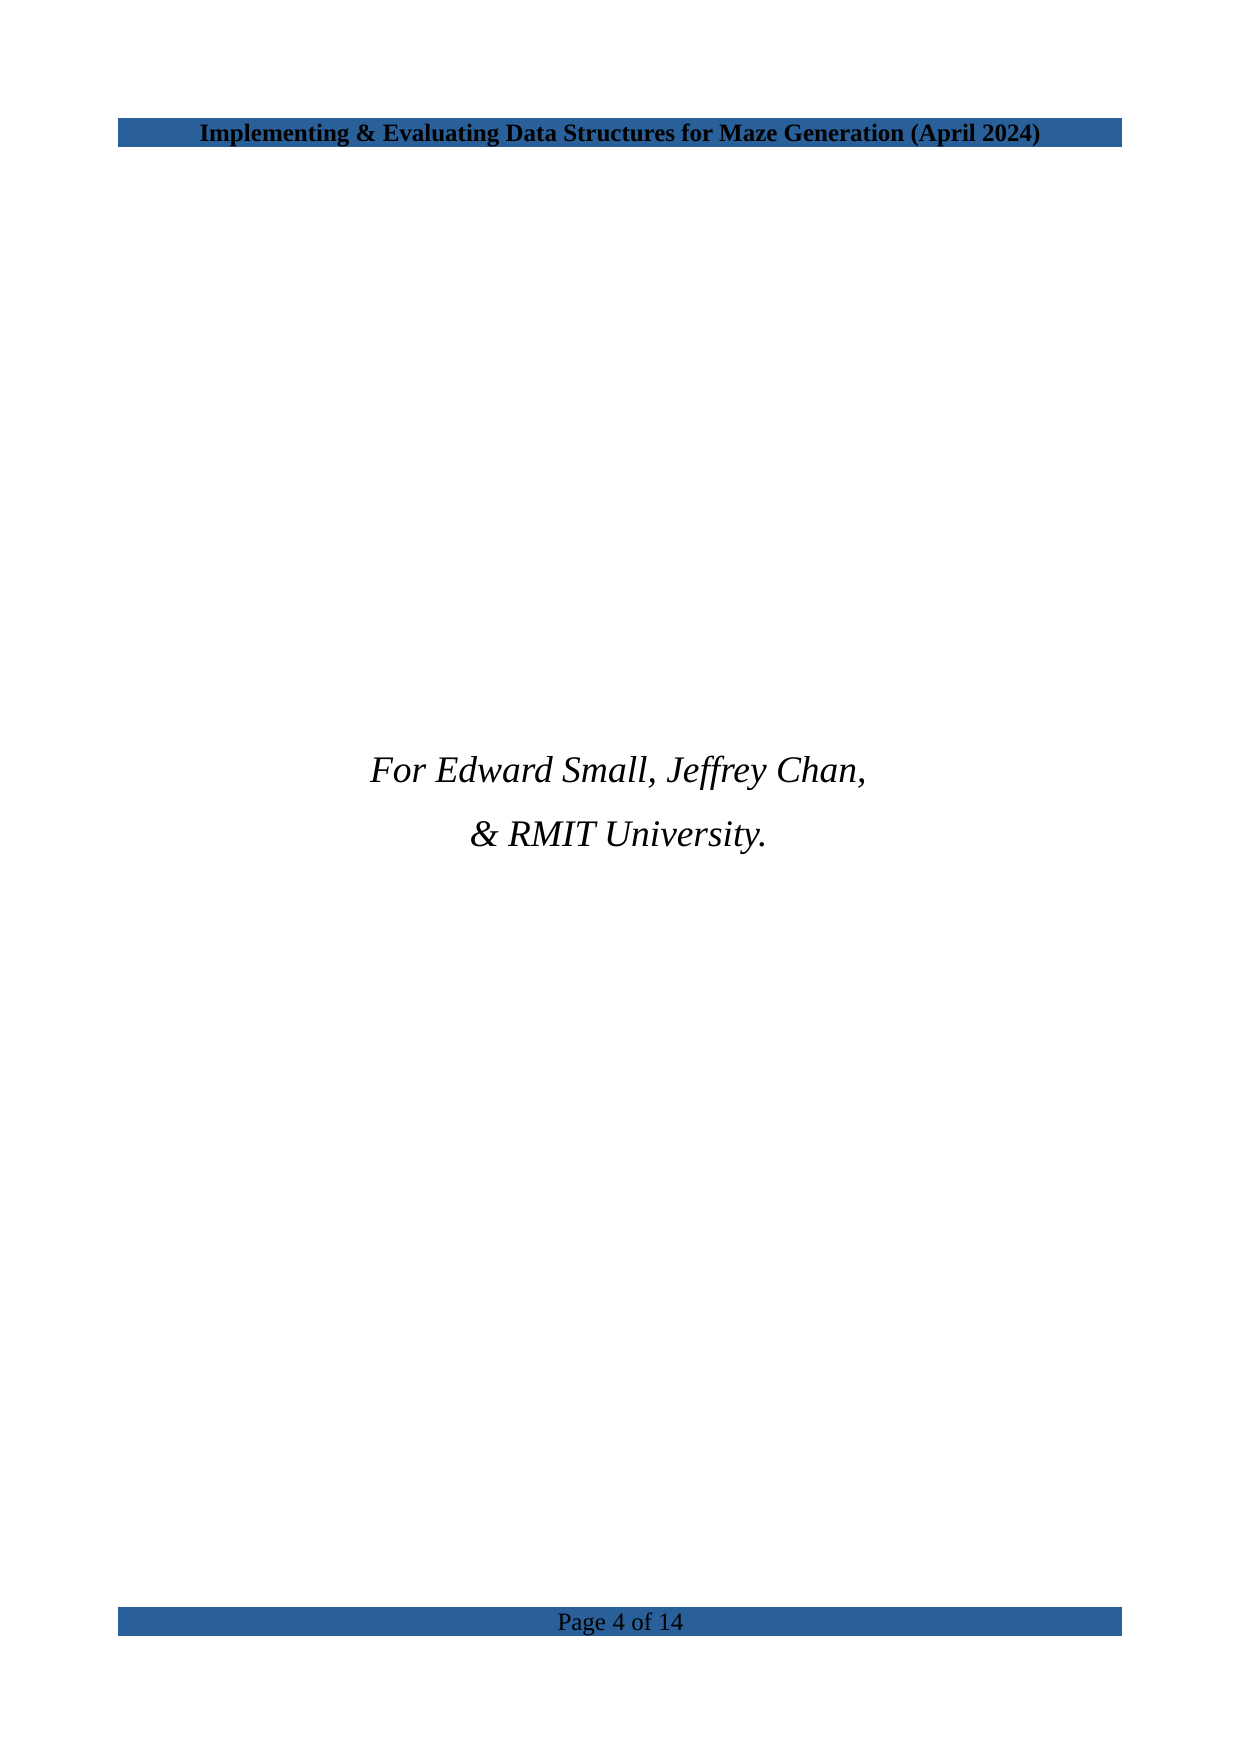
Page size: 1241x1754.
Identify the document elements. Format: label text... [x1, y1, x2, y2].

text & RMIT University. [118, 812, 1122, 855]
text For Edward Small, Jeffrey Chan, [118, 748, 1122, 791]
